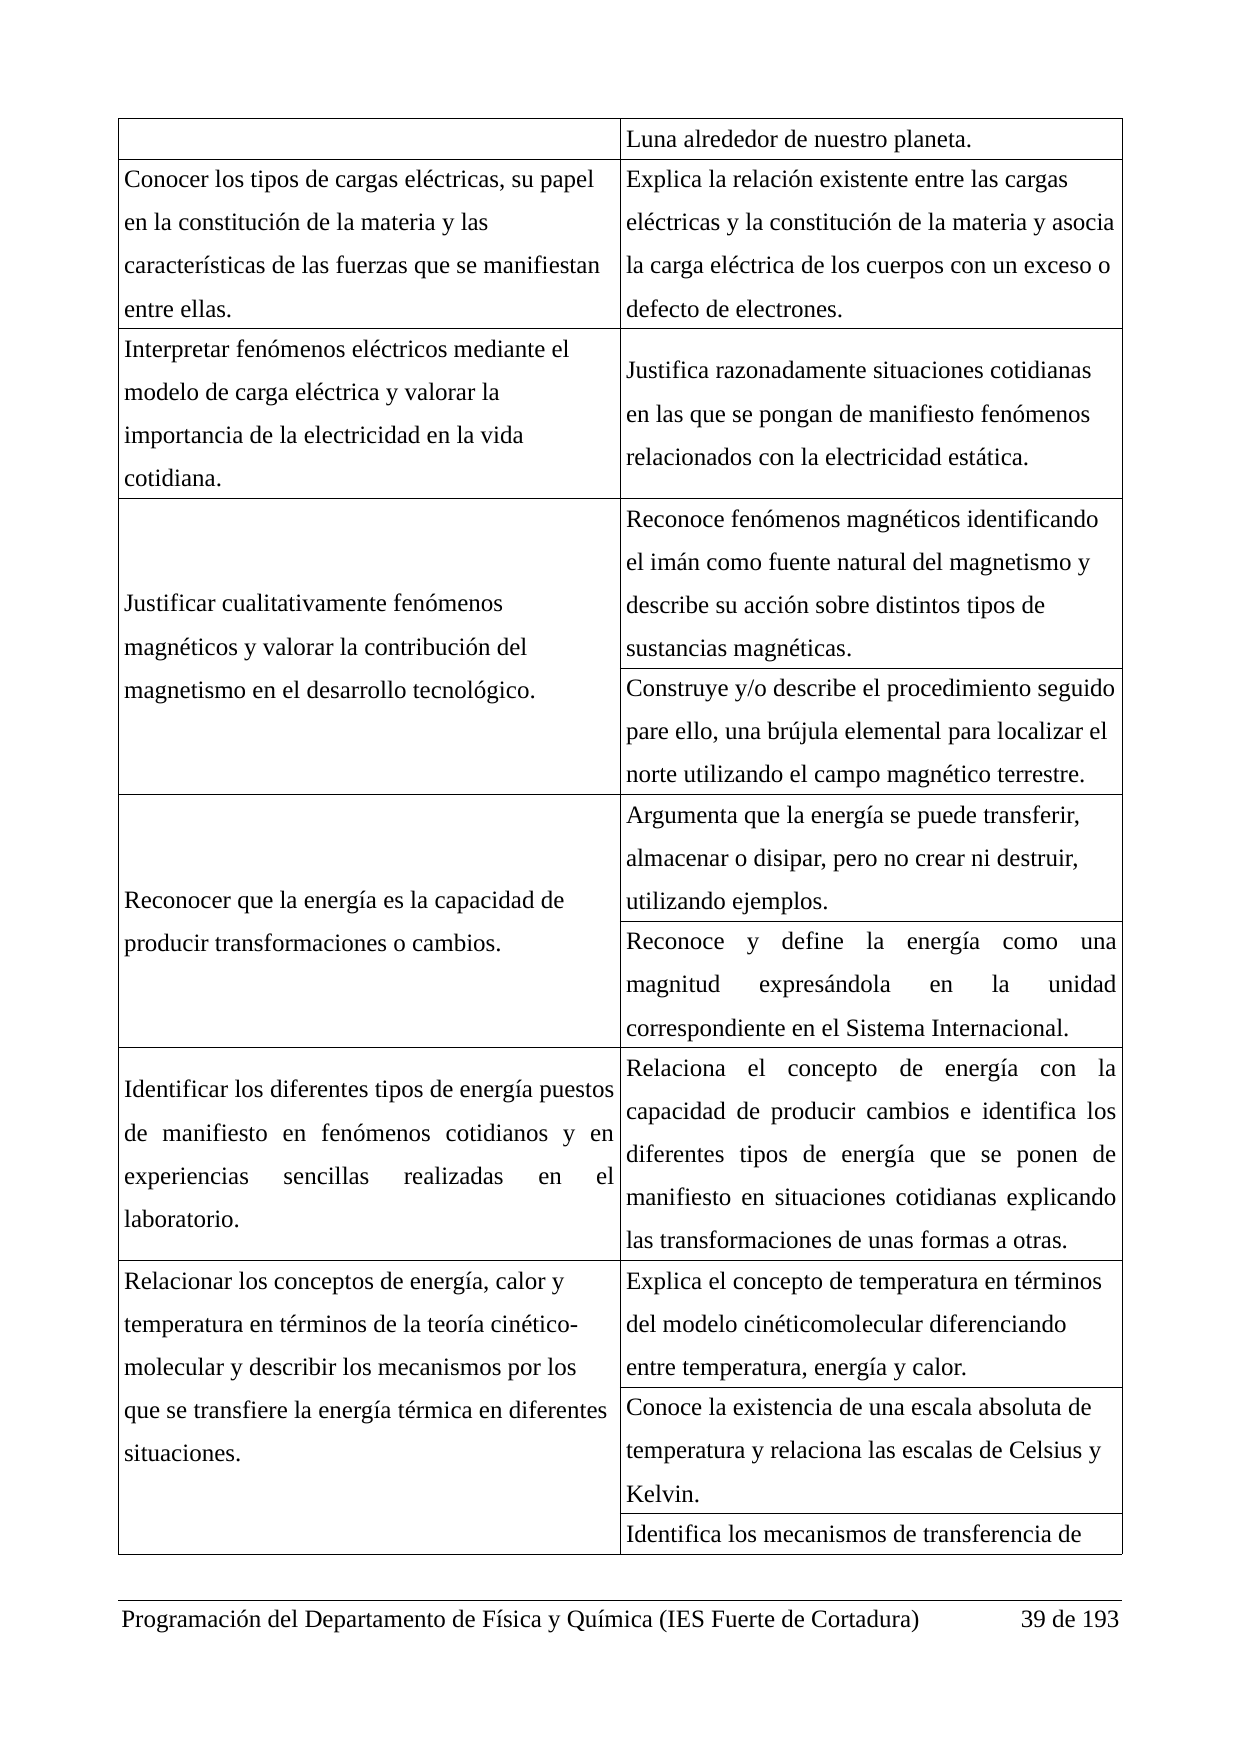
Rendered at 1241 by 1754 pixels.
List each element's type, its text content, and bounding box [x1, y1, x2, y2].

table_cell Relacionar los conceptos de energía, calor y temperatura en términos de la teoría cinético-molecular y describir los mecanismos por los que se transfiere la energía térmica en diferentes situaciones. [119, 1261, 620, 1553]
table_cell [119, 119, 620, 158]
table_cell Argumenta que la energía se puede transferir, almacenar o disipar, pero no crear ni destruir, utilizando ejemplos. [621, 795, 1122, 921]
table_cell Reconoce y define la energía como una magnitud expresándola en la unidad correspondiente en el Sistema Internacional. [621, 922, 1122, 1047]
table_cell Construye y/o describe el procedimiento seguido pare ello, una brújula elemental para localizar el norte utilizando el campo magnético terrestre. [621, 669, 1122, 794]
table_cell Justifica razonadamente situaciones cotidianas en las que se pongan de manifiesto fenómenos relacionados con la electricidad estática. [621, 329, 1122, 498]
table_cell Explica la relación existente entre las cargas eléctricas y la constitución de la materia y asocia la carga eléctrica de los cuerpos con un exceso o defecto de electrones. [621, 160, 1122, 328]
table_cell Identificar los diferentes tipos de energía puestos de manifiesto en fenómenos cotidianos y en experiencias sencillas realizadas en el laboratorio. [119, 1048, 620, 1260]
table_cell Identifica los mecanismos de transferencia de [621, 1514, 1122, 1553]
table_cell Conoce la existencia de una escala absoluta de temperatura y relaciona las escalas de Celsius y Kelvin. [621, 1388, 1122, 1513]
table_cell Luna alrededor de nuestro planeta. [621, 119, 1122, 158]
table_cell Reconoce fenómenos magnéticos identificando el imán como fuente natural del magnetismo y describe su acción sobre distintos tipos de sustancias magnéticas. [621, 499, 1122, 667]
table_cell Justificar cualitativamente fenómenos magnéticos y valorar la contribución del magnetismo en el desarrollo tecnológico. [119, 499, 620, 794]
table_cell Relaciona el concepto de energía con la capacidad de producir cambios e identifica los diferentes tipos de energía que se ponen de manifiesto en situaciones cotidianas explicando las transformaciones de unas formas a otras. [621, 1048, 1122, 1260]
table_cell Interpretar fenómenos eléctricos mediante el modelo de carga eléctrica y valorar la importancia de la electricidad en la vida cotidiana. [119, 329, 620, 498]
table_cell Explica el concepto de temperatura en términos del modelo cinéticomolecular diferenciando entre temperatura, energía y calor. [621, 1261, 1122, 1387]
table_cell Conocer los tipos de cargas eléctricas, su papel en la constitución de la materia y las características de las fuerzas que se manifiestan entre ellas. [119, 160, 620, 328]
table_cell Reconocer que la energía es la capacidad de producir transformaciones o cambios. [119, 795, 620, 1047]
